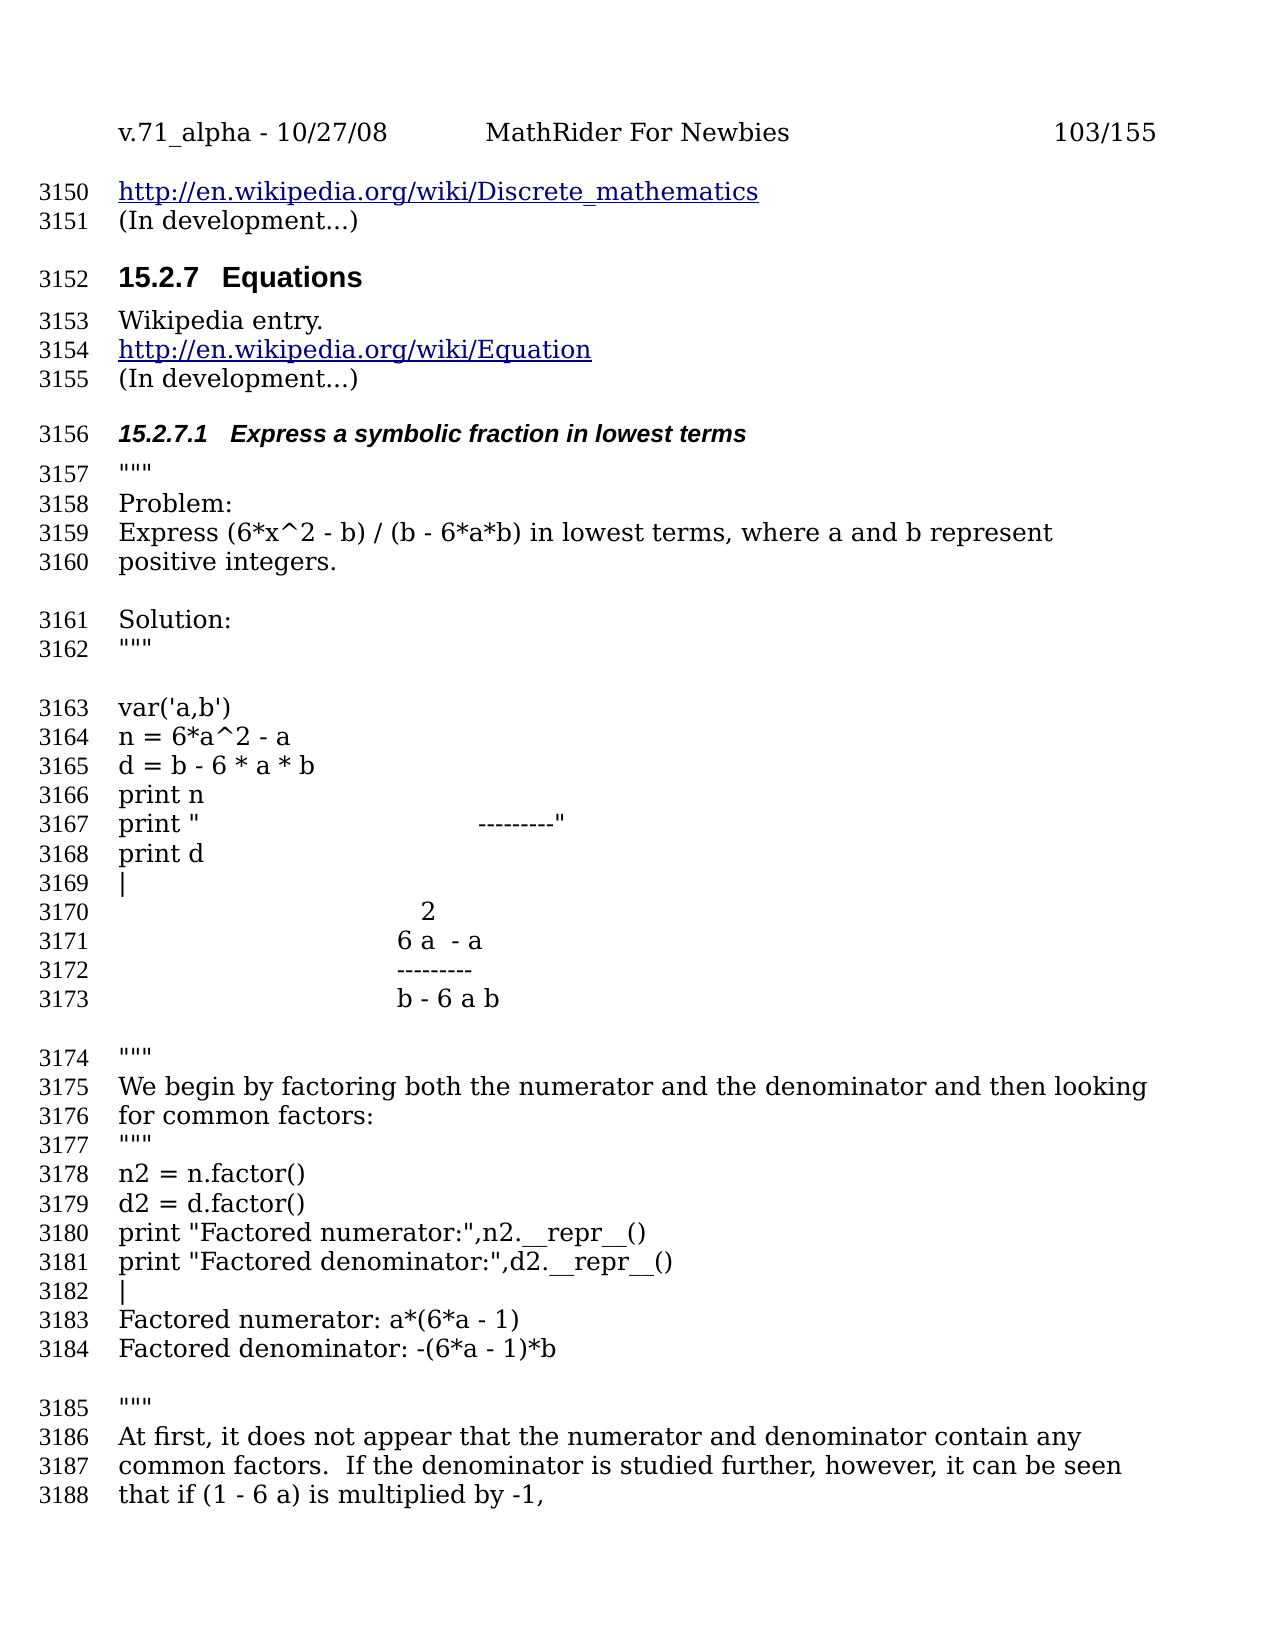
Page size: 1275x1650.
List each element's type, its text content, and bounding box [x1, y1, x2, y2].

text Factored denominator: -(6*a - 1)*b [118, 1335, 1157, 1364]
text print n [118, 781, 1157, 810]
text d = b - 6 * a * b [118, 751, 1157, 781]
text """ [118, 635, 1157, 664]
subtitle Express a symbolic fraction in lowest terms [118, 419, 1157, 447]
text Factored numerator: a*(6*a - 1) [118, 1306, 1157, 1335]
text (In development...) [118, 364, 1157, 394]
text | [118, 1276, 1157, 1306]
text var('a,b') [118, 693, 1157, 722]
text 2 [118, 897, 1157, 926]
text """ [118, 1393, 1157, 1422]
text Wikipedia entry. [118, 306, 1157, 335]
text n = 6*a^2 - a [118, 722, 1157, 751]
text print " ---------" [118, 810, 1157, 839]
text b - 6 a b [118, 985, 1157, 1014]
text print d [118, 839, 1157, 868]
text d2 = d.factor() [118, 1189, 1157, 1218]
text Solution: [118, 606, 1157, 635]
text (In development...) [118, 206, 1157, 235]
text We begin by factoring both the numerator and the denominator and then looking for common factors: [118, 1072, 1157, 1131]
text --------- [118, 956, 1157, 985]
text | [118, 868, 1157, 897]
text http://en.wikipedia.org/wiki/Discrete_mathematics [118, 177, 1157, 206]
text """ [118, 460, 1157, 489]
text At first, it does not appear that the numerator and denominator contain any common factors. If the denominator is studied further, however, it can be seen that if (1 - 6 a) is multiplied by -1, [118, 1422, 1157, 1510]
text print "Factored denominator:",d2.__repr__() [118, 1247, 1157, 1276]
text print "Factored numerator:",n2.__repr__() [118, 1218, 1157, 1247]
text """ [118, 1131, 1157, 1160]
text http://en.wikipedia.org/wiki/Equation [118, 335, 1157, 364]
text 6 a - a [118, 926, 1157, 956]
text Problem: [118, 489, 1157, 518]
text """ [118, 1043, 1157, 1072]
subtitle Equations [118, 260, 1157, 294]
text n2 = n.factor() [118, 1160, 1157, 1189]
text Express (6*x^2 - b) / (b - 6*a*b) in lowest terms, where a and b represent positive integers. [118, 518, 1157, 576]
